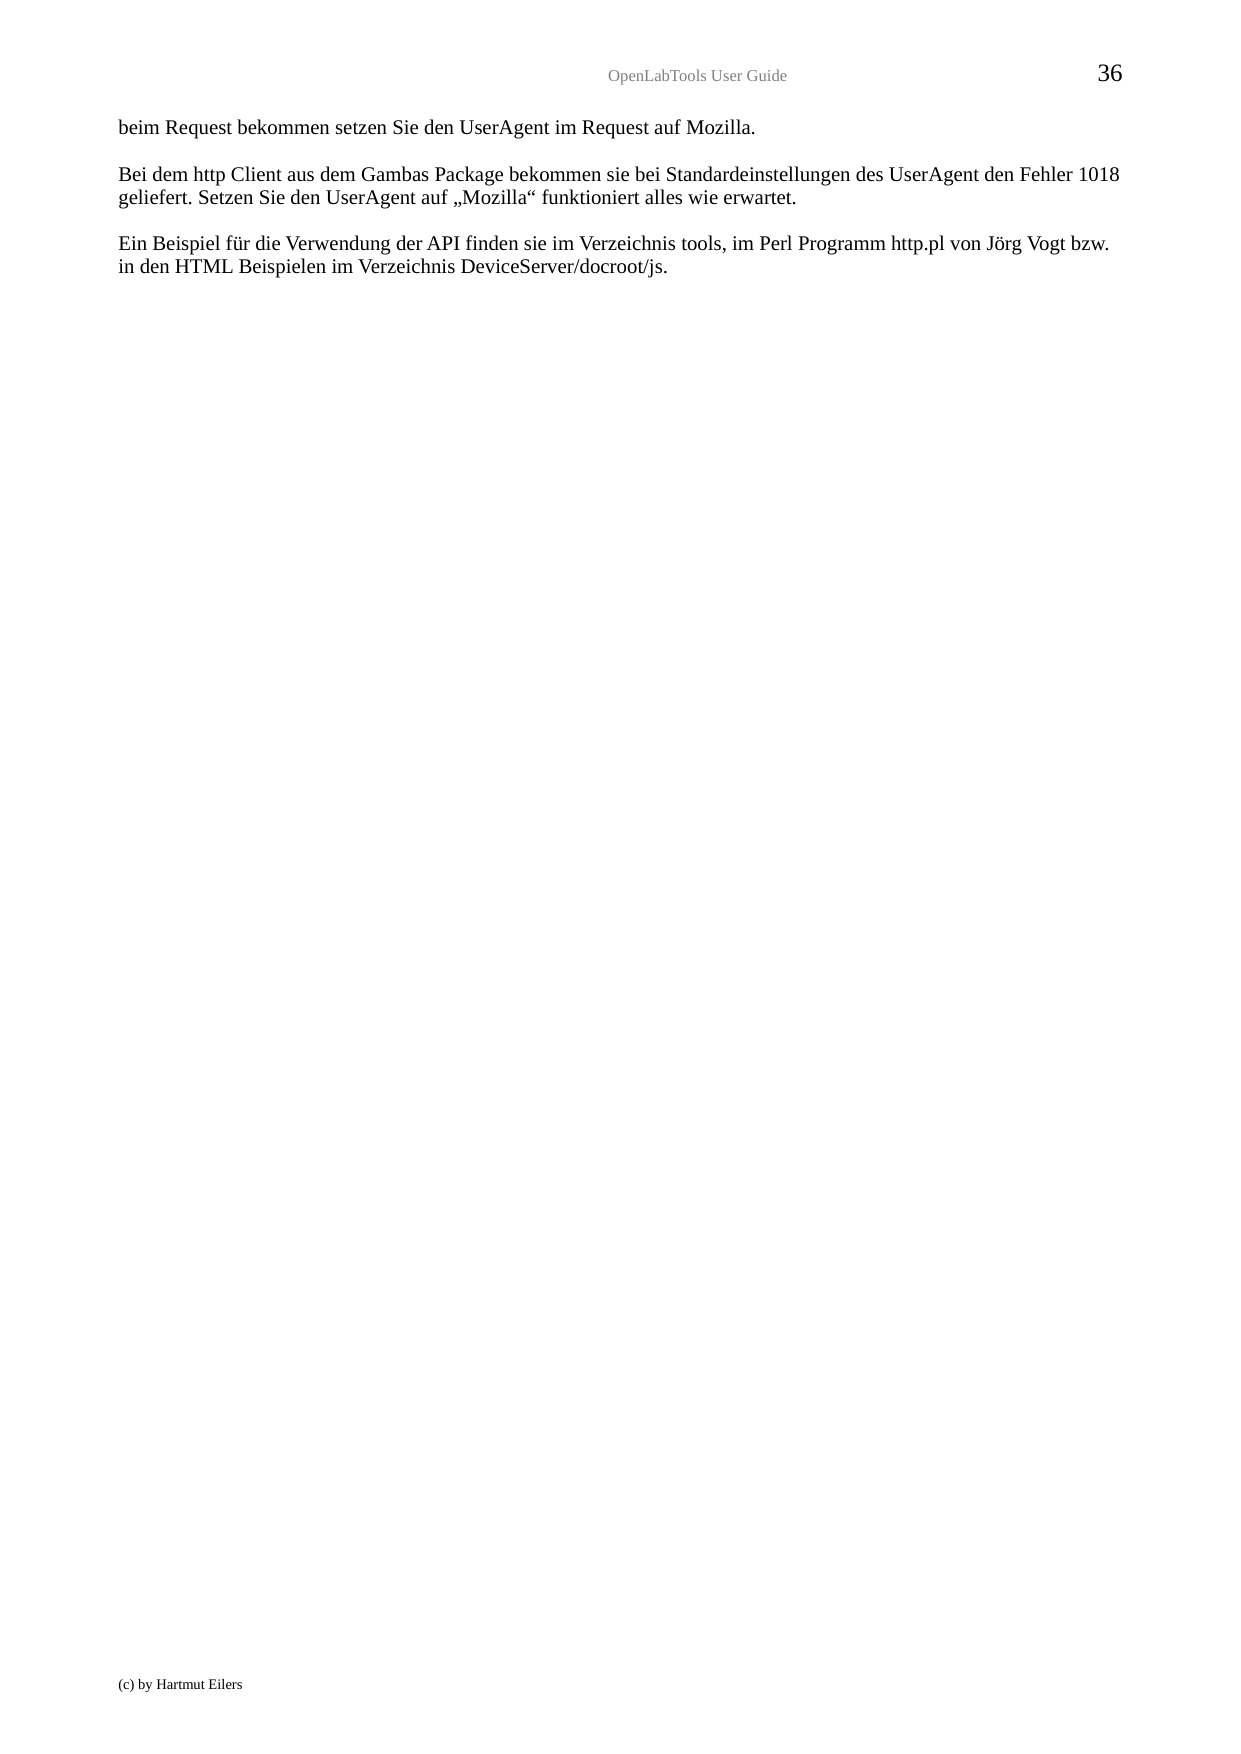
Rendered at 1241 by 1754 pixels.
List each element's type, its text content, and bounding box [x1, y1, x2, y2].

text Ein Beispiel für die Verwendung der API finden sie im Verzeichnis tools, im Perl Programm http.pl von Jörg Vogt bzw. in den HTML Beispielen im Verzeichnis DeviceServer/docroot/js. [118, 232, 1122, 278]
text geliefert. Setzen Sie den UserAgent auf „Mozilla“ funktioniert alles wie erwartet. [118, 186, 1122, 209]
text beim Request bekommen setzen Sie den UserAgent im Request auf Mozilla. [118, 116, 1122, 139]
text Bei dem http Client aus dem Gambas Package bekommen sie bei Standardeinstellungen des UserAgent den Fehler 1018 [118, 162, 1122, 186]
